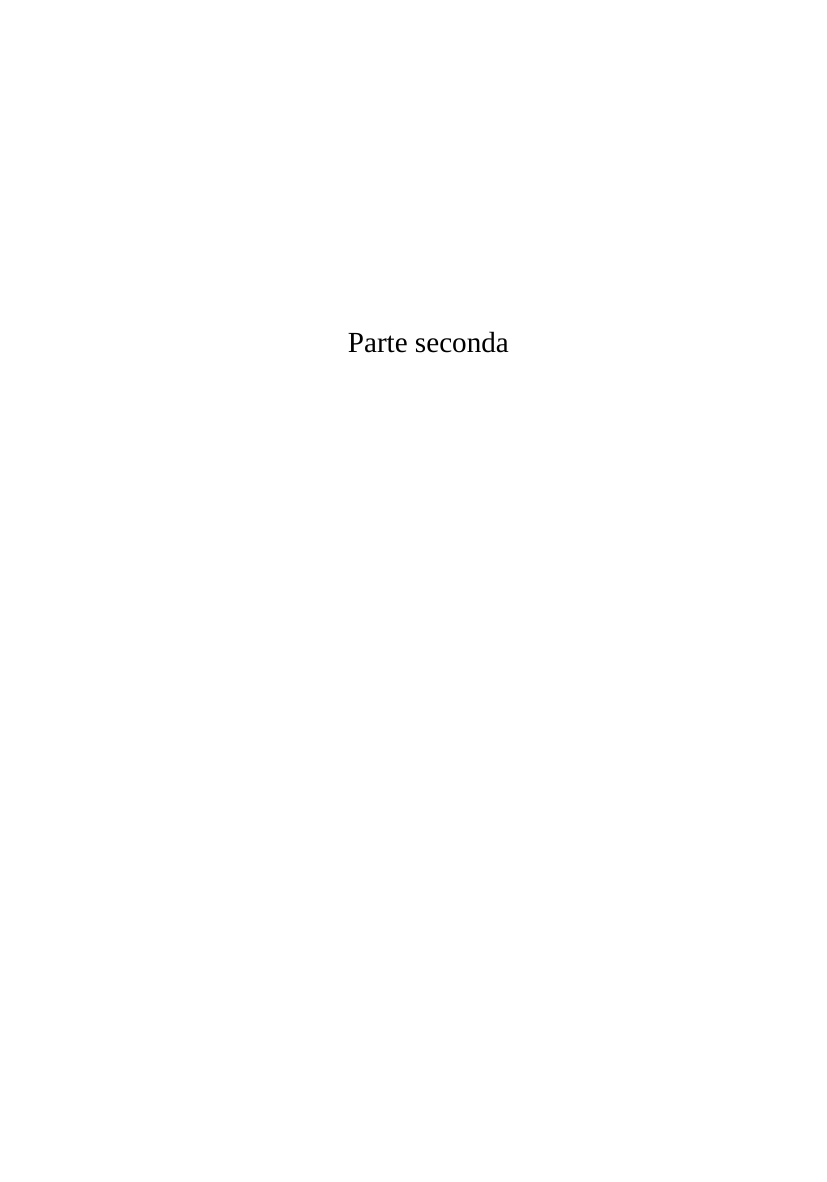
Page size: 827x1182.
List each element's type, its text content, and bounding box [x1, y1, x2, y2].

text Parte seconda [88, 325, 738, 358]
